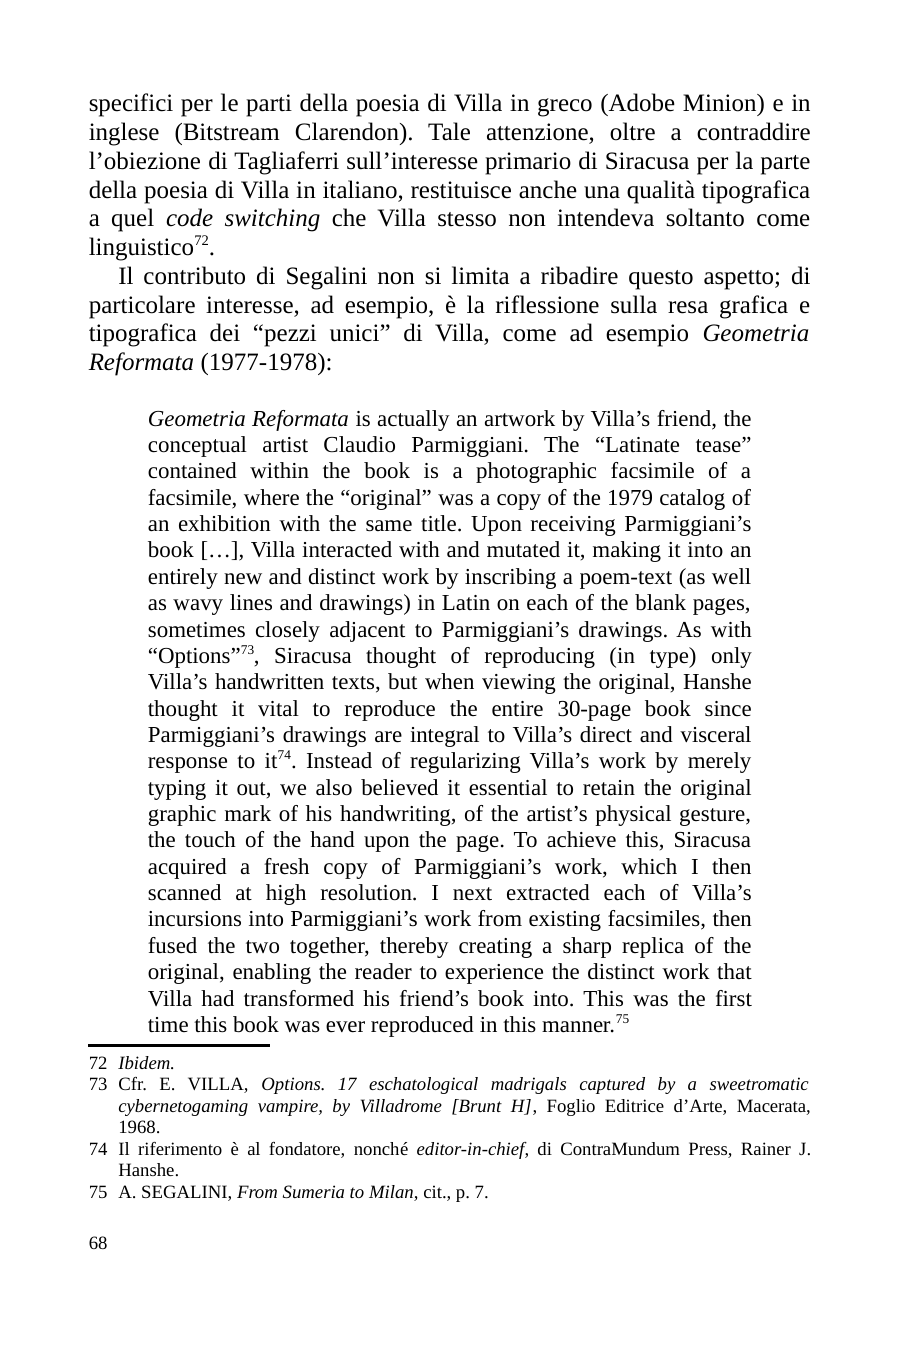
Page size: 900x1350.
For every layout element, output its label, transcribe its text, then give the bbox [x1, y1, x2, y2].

text Ibidem. [88, 1052, 811, 1073]
text Cfr. E. VILLA, Options. 17 eschatological madrigals captured by a sweetromatic cybernetogaming vampire, by Villadrome [Brunt H], Foglio Editrice d’Arte, Macerata, 1968. [88, 1073, 811, 1138]
text Il riferimento è al fondatore, nonché editor-in-chief, di ContraMundum Press, Rainer J. Hanshe. [88, 1138, 811, 1181]
text specifici per le parti della poesia di Villa in greco (Adobe Minion) e in inglese (Bitstream Clarendon). Tale attenzione, oltre a contraddire l’obiezione di Tagliaferri sull’interesse primario di Siracusa per la parte della poesia di Villa in italiano, restituisce anche una qualità tipografica a quel code switching che Villa stesso non intendeva soltanto come linguistico. [88, 88, 811, 261]
text Il contributo di Segalini non si limita a ribadire questo aspetto; di particolare interesse, ad esempio, è la riflessione sulla resa grafica e tipografica dei “pezzi unici” di Villa, come ad esempio Geometria Reformata (1977-1978): [88, 261, 811, 376]
text Geometria Reformata is actually an artwork by Villa’s friend, the conceptual artist Claudio Parmiggiani. The “Latinate tease” contained within the book is a photographic facsimile of a facsimile, where the “original” was a copy of the 1979 catalog of an exhibition with the same title. Upon receiving Parmiggiani’s book […], Villa interacted with and mutated it, making it into an entirely new and distinct work by inscribing a poem-text (as well as wavy lines and drawings) in Latin on each of the blank pages, sometimes closely adjacent to Parmiggiani’s drawings. As with “Options”, Siracusa thought of reproducing (in type) only Villa’s handwritten texts, but when viewing the original, Hanshe thought it vital to reproduce the entire 30-page book since Parmiggiani’s drawings are integral to Villa’s direct and visceral response to it. Instead of regularizing Villa’s work by merely typing it out, we also believed it essential to retain the original graphic mark of his handwriting, of the artist’s physical gesture, the touch of the hand upon the page. To achieve this, Siracusa acquired a fresh copy of Parmiggiani’s work, which I then scanned at high resolution. I next extracted each of Villa’s incursions into Parmiggiani’s work from existing facsimiles, then fused the two together, thereby creating a sharp replica of the original, enabling the reader to experience the distinct work that Villa had transformed his friend’s book into. This was the first time this book was ever reproduced in this manner. [148, 405, 752, 1037]
text A. SEGALINI, From Sumeria to Milan, cit., p. 7. [88, 1181, 811, 1202]
